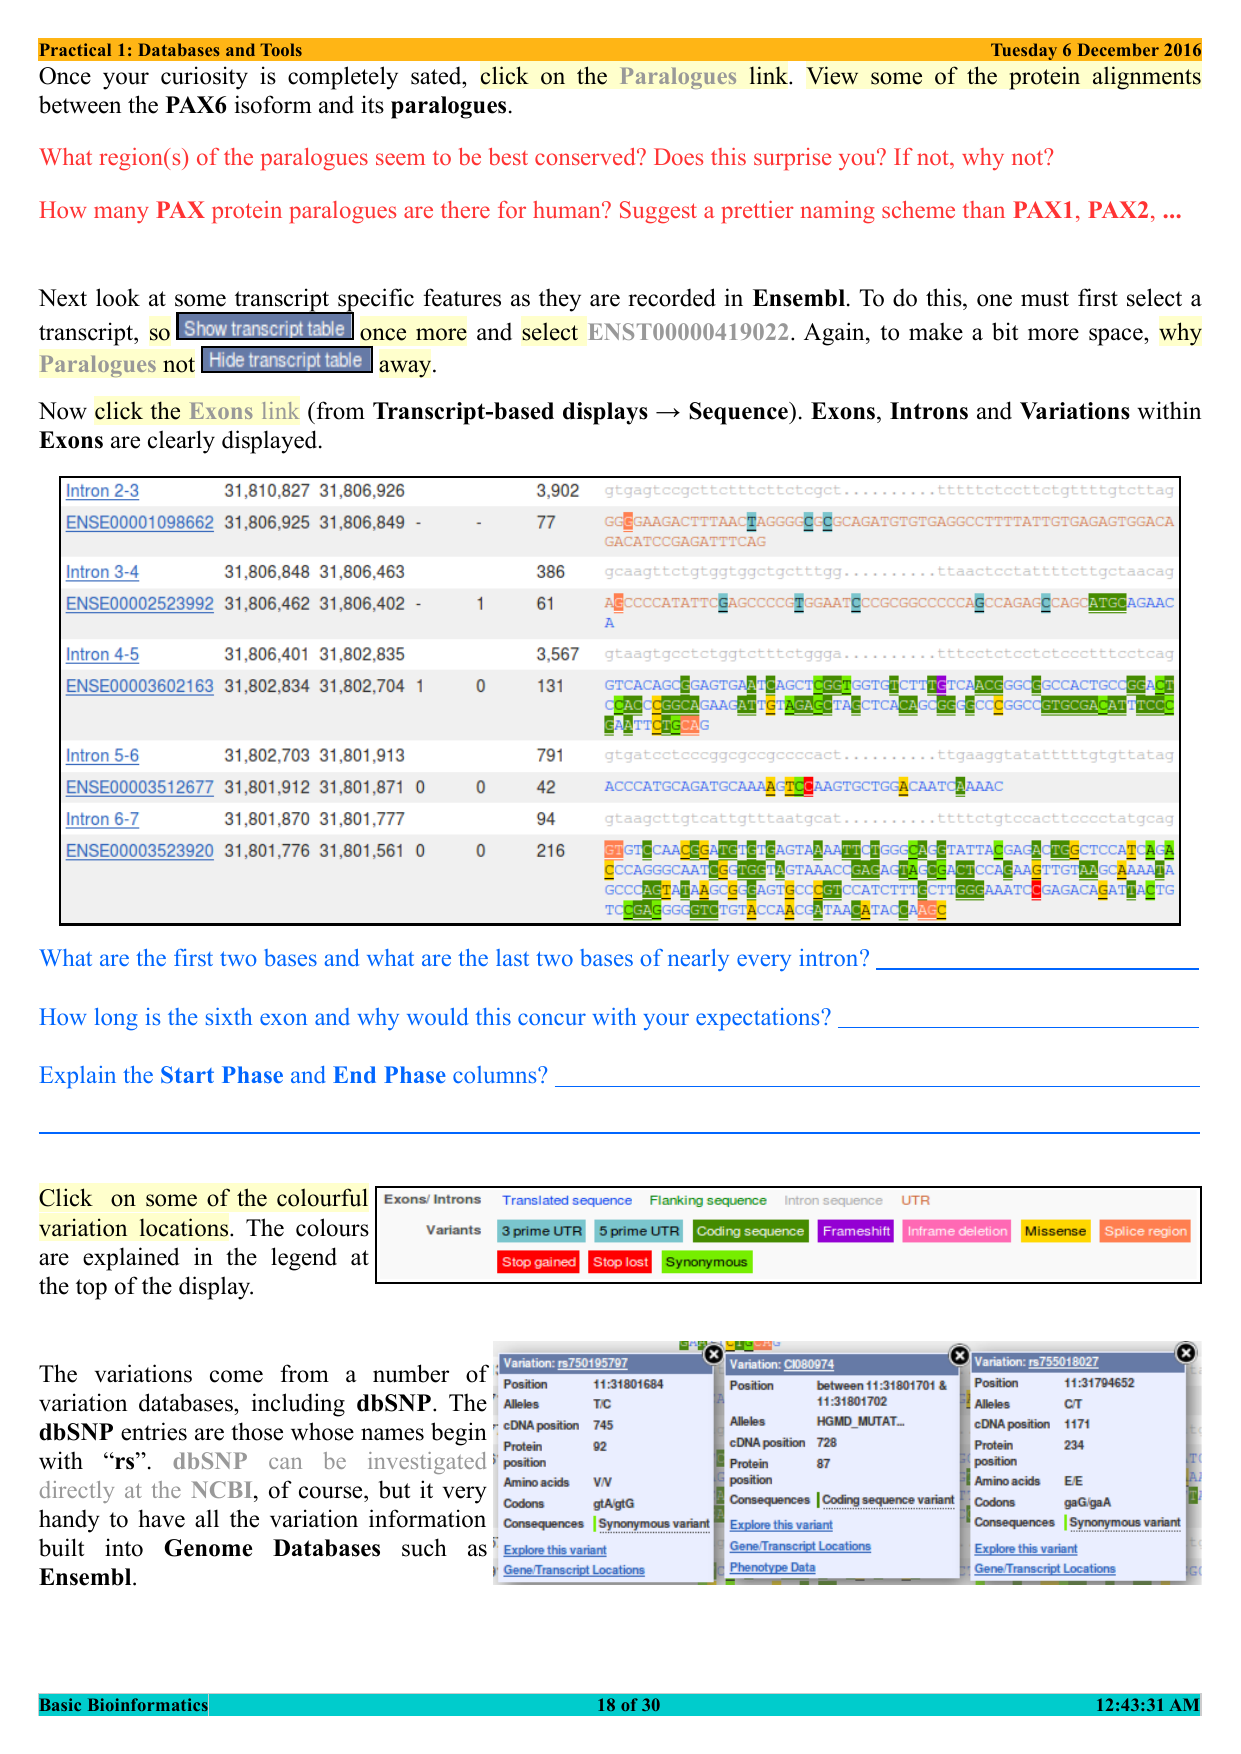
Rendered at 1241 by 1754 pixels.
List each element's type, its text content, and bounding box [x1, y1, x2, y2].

picture [493, 1341, 1202, 1585]
picture [203, 348, 371, 371]
picture [380, 1190, 1197, 1279]
picture [179, 314, 352, 338]
text Explain the Start Phase and End Phase columns? [38, 1060, 1202, 1089]
text How many PAX protein paralogues are there for human? Suggest a prettier naming scheme than PAX1, PAX2, ... [38, 195, 1202, 224]
text The variations come from a number of variation databases, including dbSNP. The dbSNP entries are those whose names begin with “rs”. dbSNP can be investigated directly at the NCBI, of course, but it very handy to have all the variation information built into Genome Databases such as Ensembl. [38, 1359, 1202, 1591]
text Once your curiosity is completely sated, click on the Paralogues link. View some of the protein alignments between the PAX6 isoform and its paralogues. [38, 61, 1202, 119]
text How long is the sixth exon and why would this concur with your expectations? [38, 1002, 1202, 1031]
text Now click the Exons link (from Transcript-based displays → Sequence). Exons, Introns and Variations within Exons are clearly displayed. [38, 396, 1202, 454]
text What are the first two bases and what are the last two bases of nearly every intron? [38, 923, 1202, 972]
text What region(s) of the paralogues seem to be best conserved? Does this surprise you? If not, why not? [38, 142, 1202, 171]
text Next look at some transcript specific features as they are recorded in Ensembl. To do this, one must first select a transcript, soonce more and select ENST00000419022. Again, to make a bit more space, why Paralogues notaway. [38, 283, 1202, 378]
text Click on some of the colourful variation locations. The colours are explained in the legend at the top of the display. [38, 1183, 1202, 1299]
picture [61, 478, 1179, 923]
